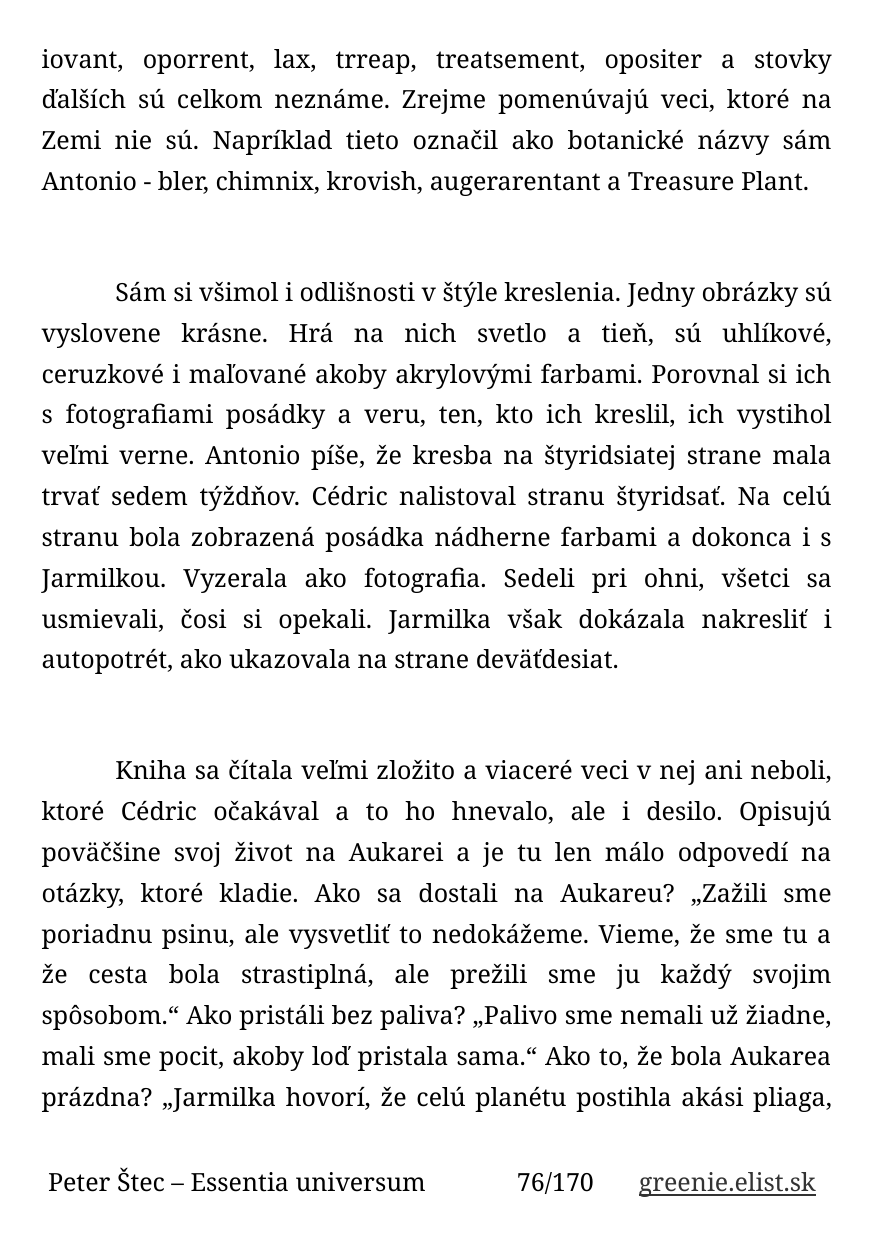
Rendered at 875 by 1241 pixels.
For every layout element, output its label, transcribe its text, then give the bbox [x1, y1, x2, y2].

text Sám si všimol i odlišnosti v štýle kreslenia. Jedny obrázky sú vyslovene krásne. Hrá na nich svetlo a tieň, sú uhlíkové, ceruzkové i maľované akoby akrylovými farbami. Porovnal si ich s fotografiami posádky a veru, ten, kto ich kreslil, ich vystihol veľmi verne. Antonio píše, že kresba na štyridsiatej strane mala trvať sedem týždňov. Cédric nalistoval stranu štyridsať. Na celú stranu bola zobrazená posádka nádherne farbami a dokonca i s Jarmilkou. Vyzerala ako fotografia. Sedeli pri ohni, všetci sa usmievali, čosi si opekali. Jarmilka však dokázala nakresliť i autopotrét, ako ukazovala na strane deväťdesiat. [41, 275, 833, 676]
text iovant, oporrent, lax, trreap, treatsement, opositer a stovky ďalších sú celkom neznáme. Zrejme pomenúvajú veci, ktoré na Zemi nie sú. Napríklad tieto označil ako botanické názvy sám Antonio - bler, chimnix, krovish, augerarentant a Treasure Plant. [41, 41, 833, 198]
text Kniha sa čítala veľmi zložito a viaceré veci v nej ani neboli, ktoré Cédric očakával a to ho hnevalo, ale i desilo. Opisujú poväčšine svoj život na Aukarei a je tu len málo odpovedí na otázky, ktoré kladie. Ako sa dostali na Aukareu? „Zažili sme poriadnu psinu, ale vysvetliť to nedokážeme. Vieme, že sme tu a že cesta bola strastiplná, ale prežili sme ju každý svojim spôsobom.“ Ako pristáli bez paliva? „Palivo sme nemali už žiadne, mali sme pocit, akoby loď pristala sama.“ Ako to, že bola Aukarea prázdna? „Jarmilka hovorí, že celú planétu postihla akási pliaga, [41, 753, 833, 1114]
